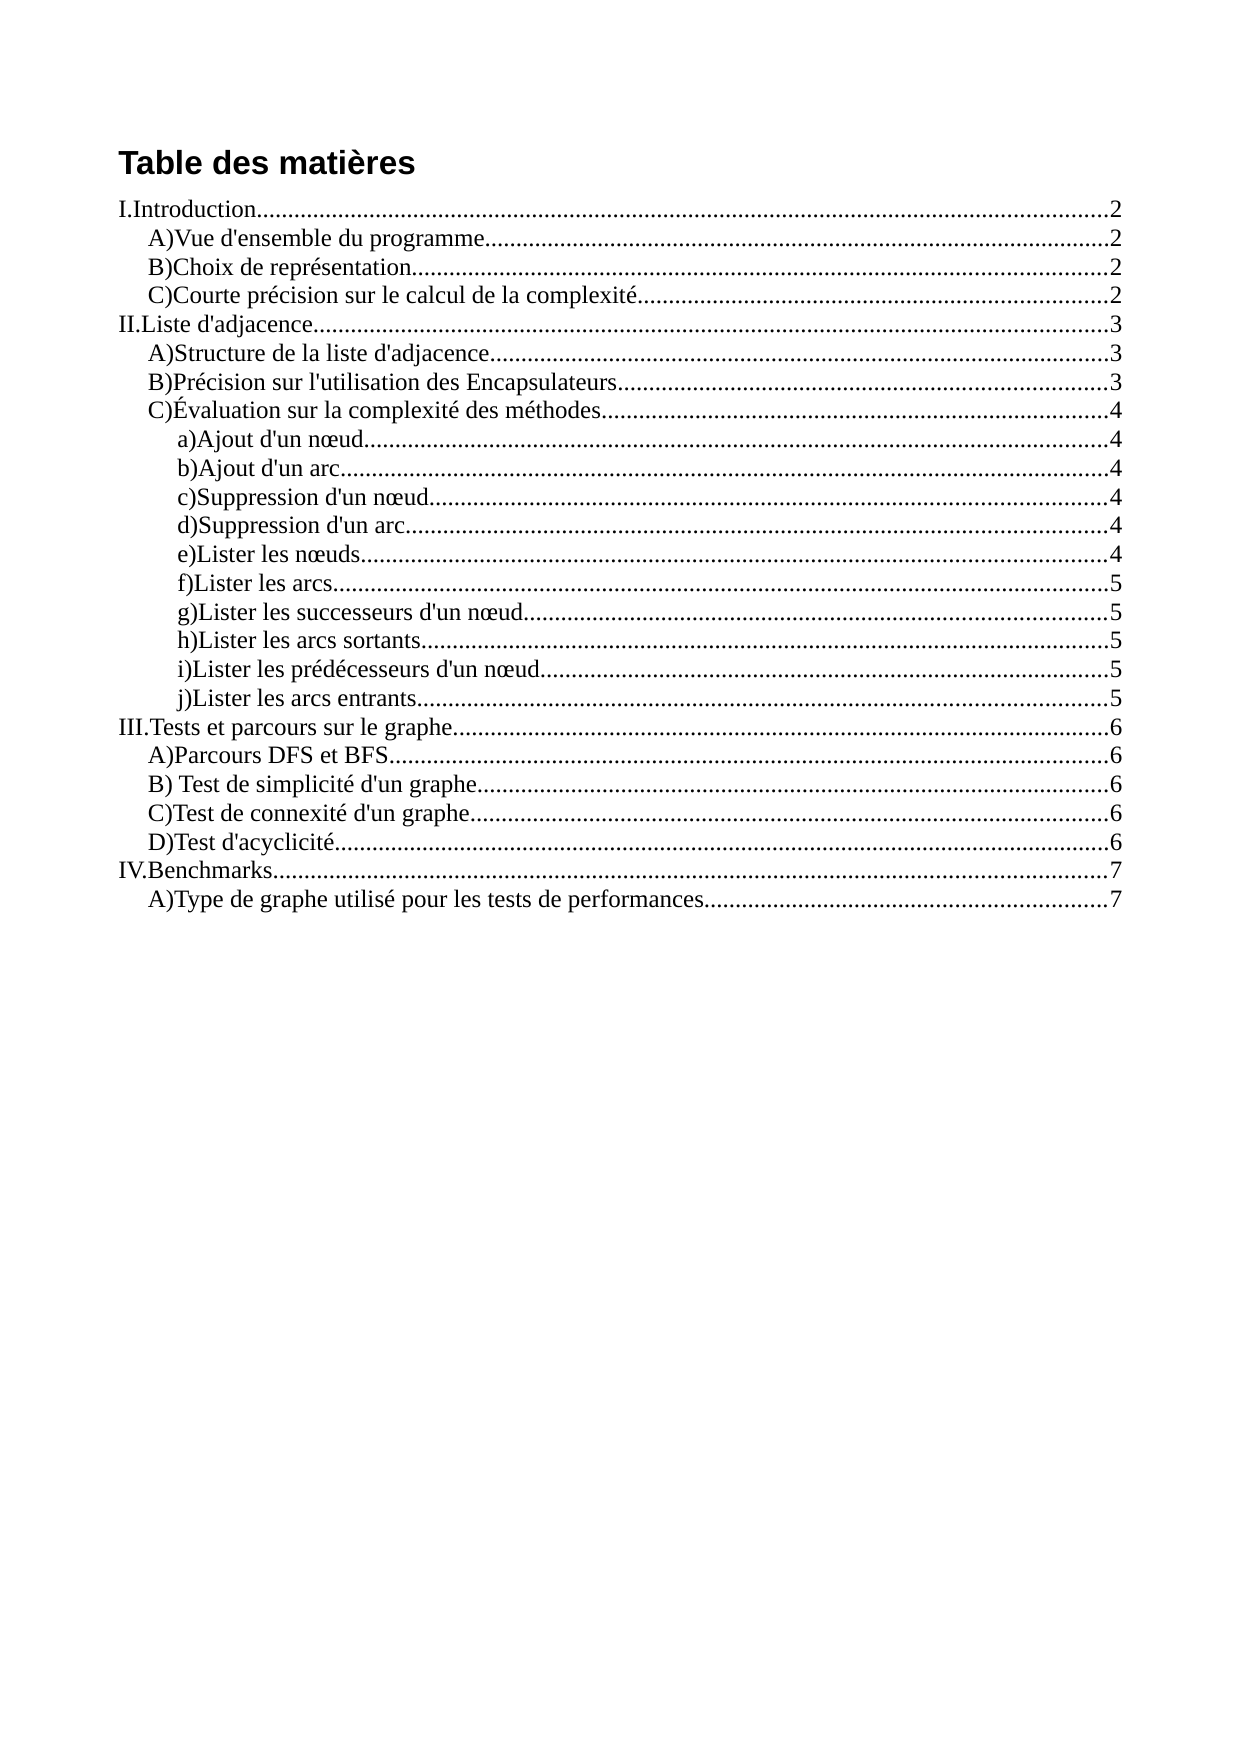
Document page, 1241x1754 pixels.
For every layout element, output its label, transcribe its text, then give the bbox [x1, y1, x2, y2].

text C)Courte précision sur le calcul de la complexité 2 [148, 280, 1122, 309]
text A)Vue d'ensemble du programme 2 [148, 223, 1122, 252]
text j)Lister les arcs entrants 5 [177, 683, 1122, 712]
text b)Ajout d'un arc 4 [177, 453, 1122, 482]
text I.Introduction 2 [118, 194, 1122, 223]
text g)Lister les successeurs d'un nœud 5 [177, 597, 1122, 625]
text III.Tests et parcours sur le graphe. 6 [118, 712, 1122, 740]
text e)Lister les nœuds 4 [177, 539, 1122, 568]
text A)Parcours DFS et BFS 6 [148, 740, 1122, 769]
text d)Suppression d'un arc 4 [177, 510, 1122, 539]
text IV.Benchmarks 7 [118, 855, 1122, 884]
text A)Structure de la liste d'adjacence 3 [148, 338, 1122, 367]
text II.Liste d'adjacence 3 [118, 309, 1122, 338]
text C)Évaluation sur la complexité des méthodes 4 [148, 395, 1122, 424]
text B)Choix de représentation 2 [148, 252, 1122, 280]
text D)Test d'acyclicité 6 [148, 827, 1122, 855]
text A)Type de graphe utilisé pour les tests de performances 7 [148, 884, 1122, 913]
text c)Suppression d'un nœud 4 [177, 482, 1122, 510]
text B)Précision sur l'utilisation des Encapsulateurs 3 [148, 367, 1122, 395]
text C)Test de connexité d'un graphe 6 [148, 798, 1122, 827]
text f)Lister les arcs 5 [177, 568, 1122, 597]
text h)Lister les arcs sortants 5 [177, 625, 1122, 654]
text a)Ajout d'un nœud 4 [177, 424, 1122, 453]
text i)Lister les prédécesseurs d'un nœud 5 [177, 654, 1122, 683]
text B) Test de simplicité d'un graphe 6 [148, 769, 1122, 798]
subtitle Table des matières [118, 143, 1122, 182]
